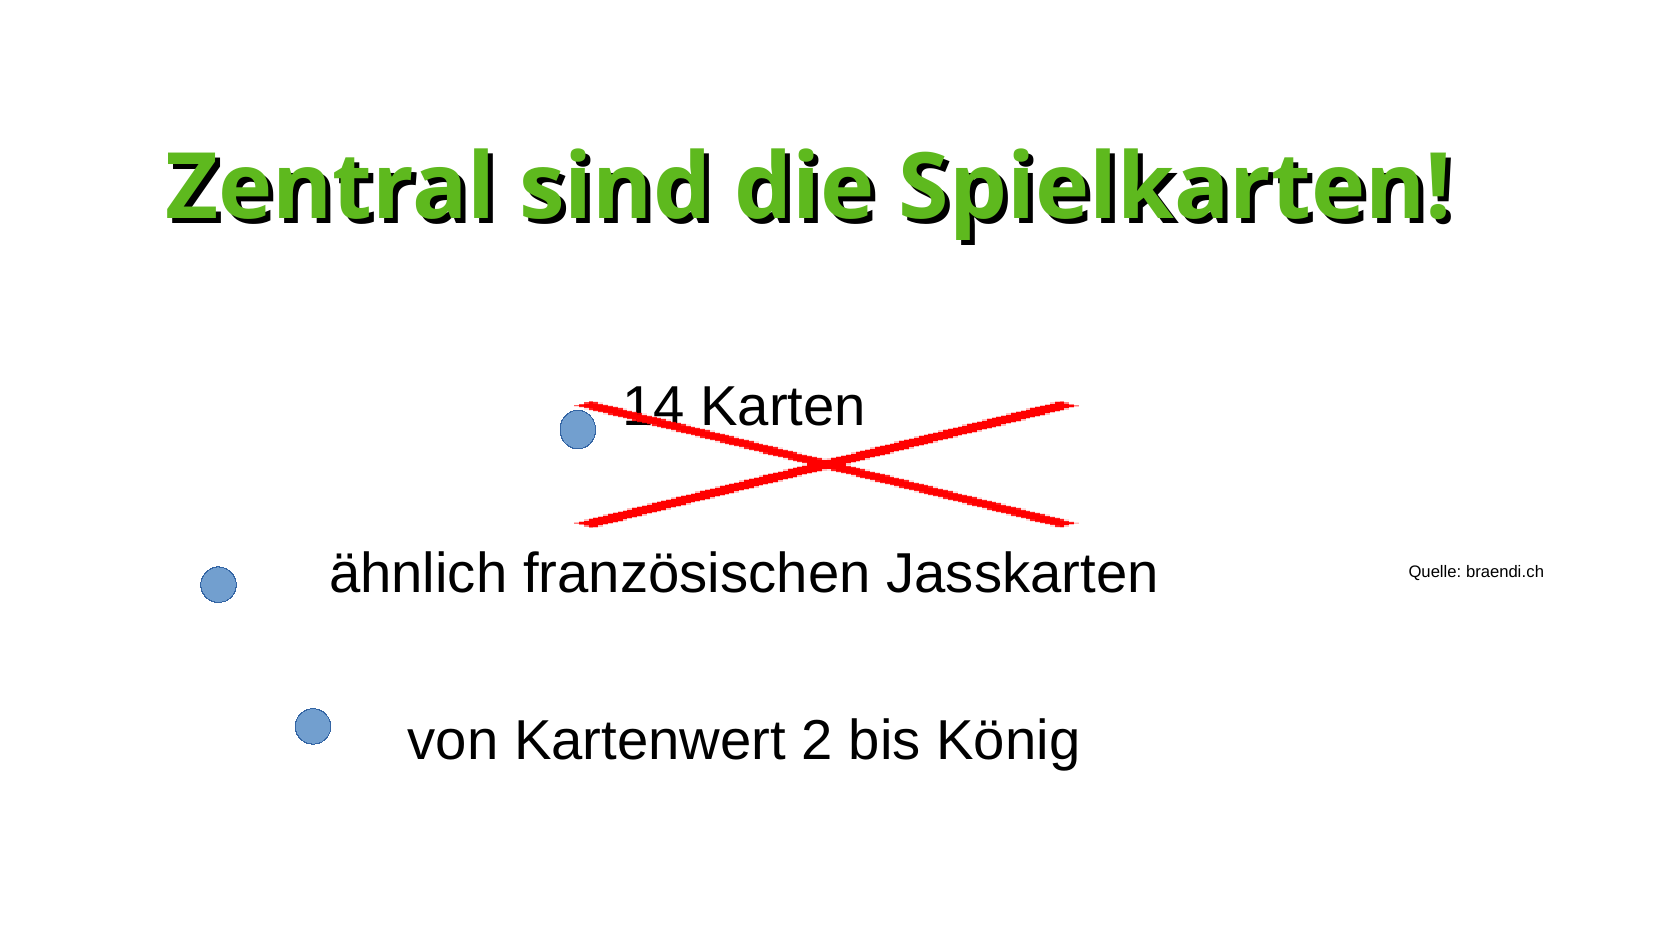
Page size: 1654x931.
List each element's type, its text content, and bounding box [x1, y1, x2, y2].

text_box [295, 708, 331, 745]
title Zentral sind die Spielkarten! [59, 104, 1559, 260]
chart [560, 398, 1094, 532]
text_box [200, 566, 237, 603]
text_box [560, 410, 596, 449]
subtitle 14 Karten ähnlich französischen Jasskarten von Kartenwert 2 bis König [129, 377, 1359, 776]
text_box Quelle: braendi.ch [1393, 555, 1607, 589]
